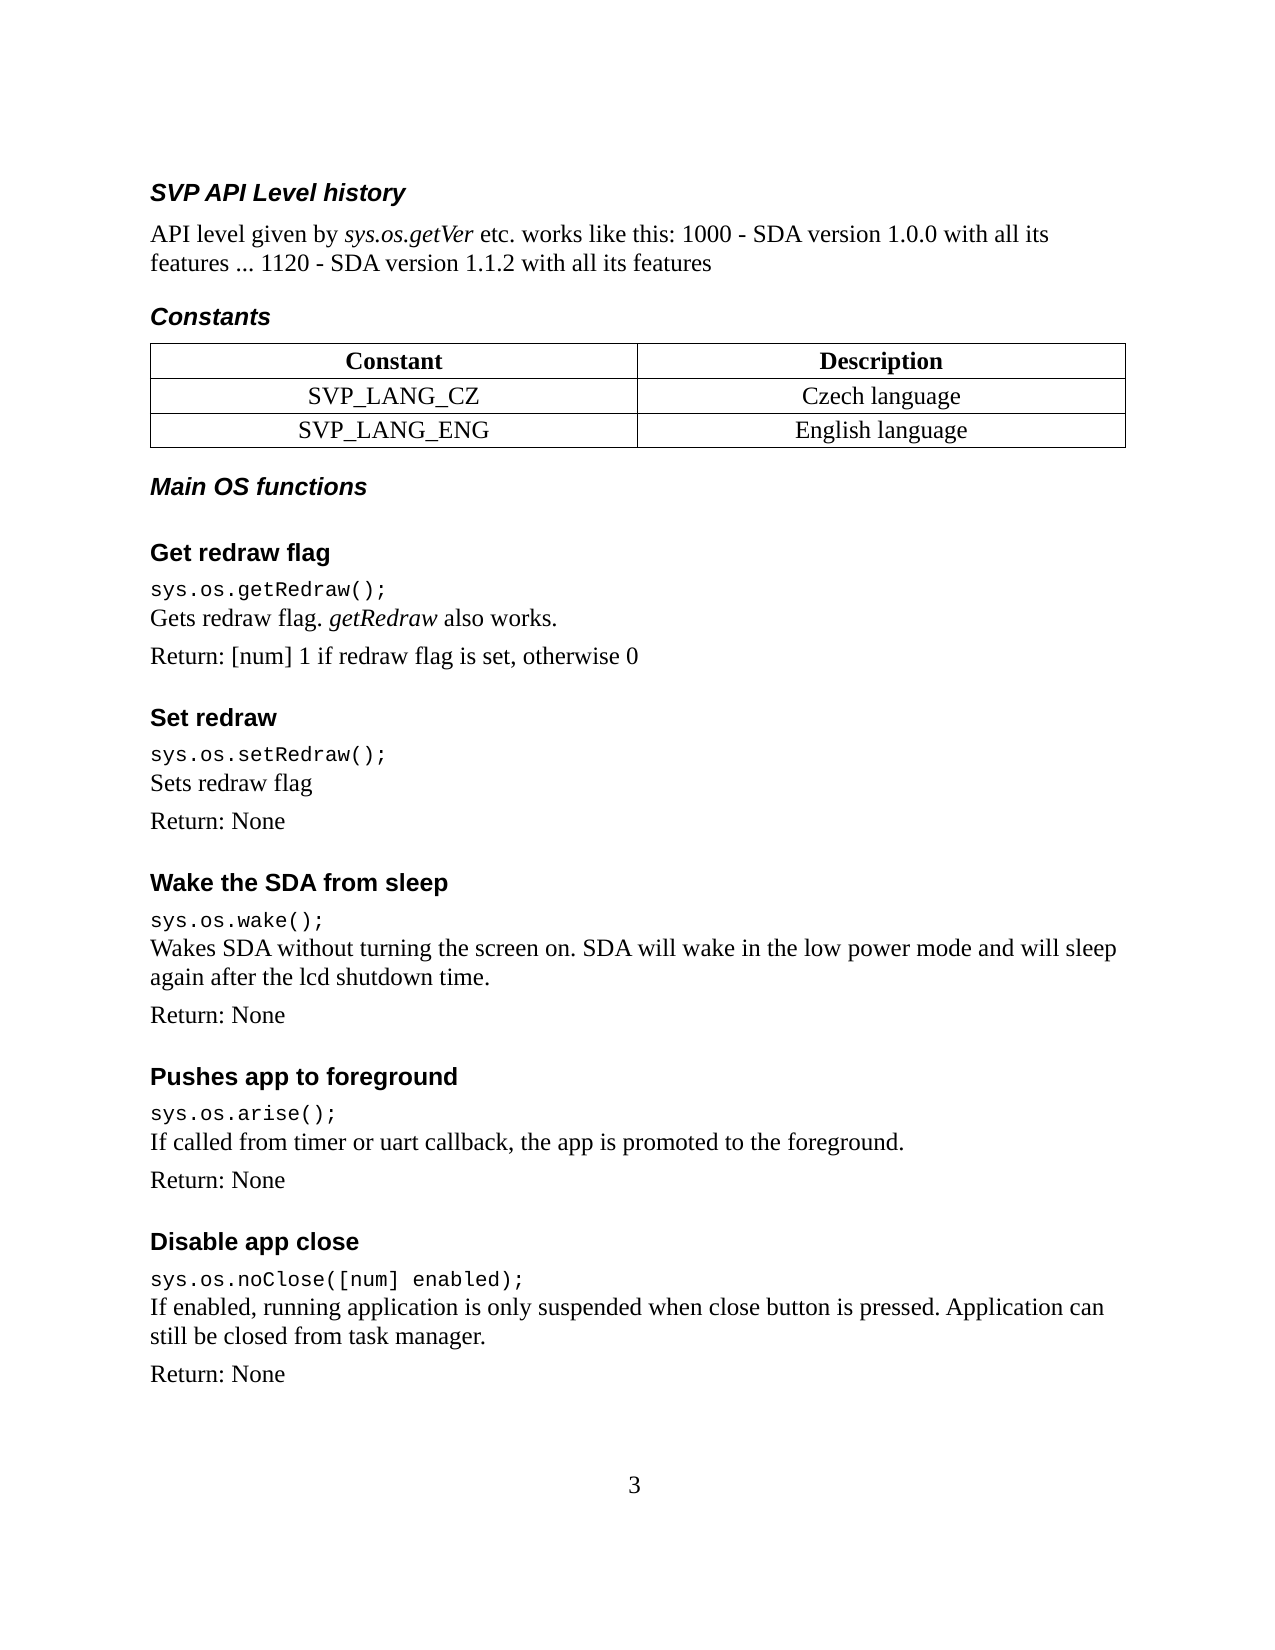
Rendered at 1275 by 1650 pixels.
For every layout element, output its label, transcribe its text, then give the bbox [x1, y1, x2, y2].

text sys.os.arise(); [150, 1103, 1125, 1127]
text If enabled, running application is only suspended when close button is pressed. Application can still be closed from task manager. [150, 1292, 1125, 1350]
text Gets redraw flag. getRedraw also works. [150, 603, 1125, 632]
text Return: None [150, 1000, 1125, 1028]
text Return: None [150, 806, 1125, 834]
text Return: None [150, 1359, 1125, 1387]
text Sets redraw flag [150, 768, 1125, 797]
table_header Constant [151, 344, 637, 378]
subtitle Wake the SDA from sleep [150, 868, 1125, 897]
text sys.os.getRedraw(); [150, 579, 1125, 603]
table_cell SVP_LANG_ENG [151, 414, 637, 447]
text Wakes SDA without turning the screen on. SDA will wake in the low power mode and will sleep again after the lcd shutdown time. [150, 933, 1125, 991]
text If called from timer or uart callback, the app is promoted to the foreground. [150, 1127, 1125, 1156]
text Return: None [150, 1165, 1125, 1193]
table_cell English language [638, 414, 1125, 447]
subtitle Pushes app to foreground [150, 1062, 1125, 1091]
subtitle SVP API Level history [150, 150, 1125, 207]
subtitle Set redraw [150, 703, 1125, 732]
subtitle Disable app close [150, 1227, 1125, 1256]
subtitle Get redraw flag [150, 538, 1125, 567]
subtitle Main OS functions [150, 472, 1125, 501]
text sys.os.setRedraw(); [150, 744, 1125, 768]
text sys.os.wake(); [150, 909, 1125, 933]
text sys.os.noClose([num] enabled); [150, 1268, 1125, 1292]
subtitle Constants [150, 302, 1125, 331]
table_cell Czech language [638, 379, 1125, 412]
table_header Description [638, 344, 1125, 378]
table_cell SVP_LANG_CZ [151, 379, 637, 412]
text API level given by sys.os.getVer etc. works like this: 1000 - SDA version 1.0.0 with all its features ... 1120 - SDA version 1.1.2 with all its features [150, 219, 1125, 277]
text Return: [num] 1 if redraw flag is set, otherwise 0 [150, 641, 1125, 669]
